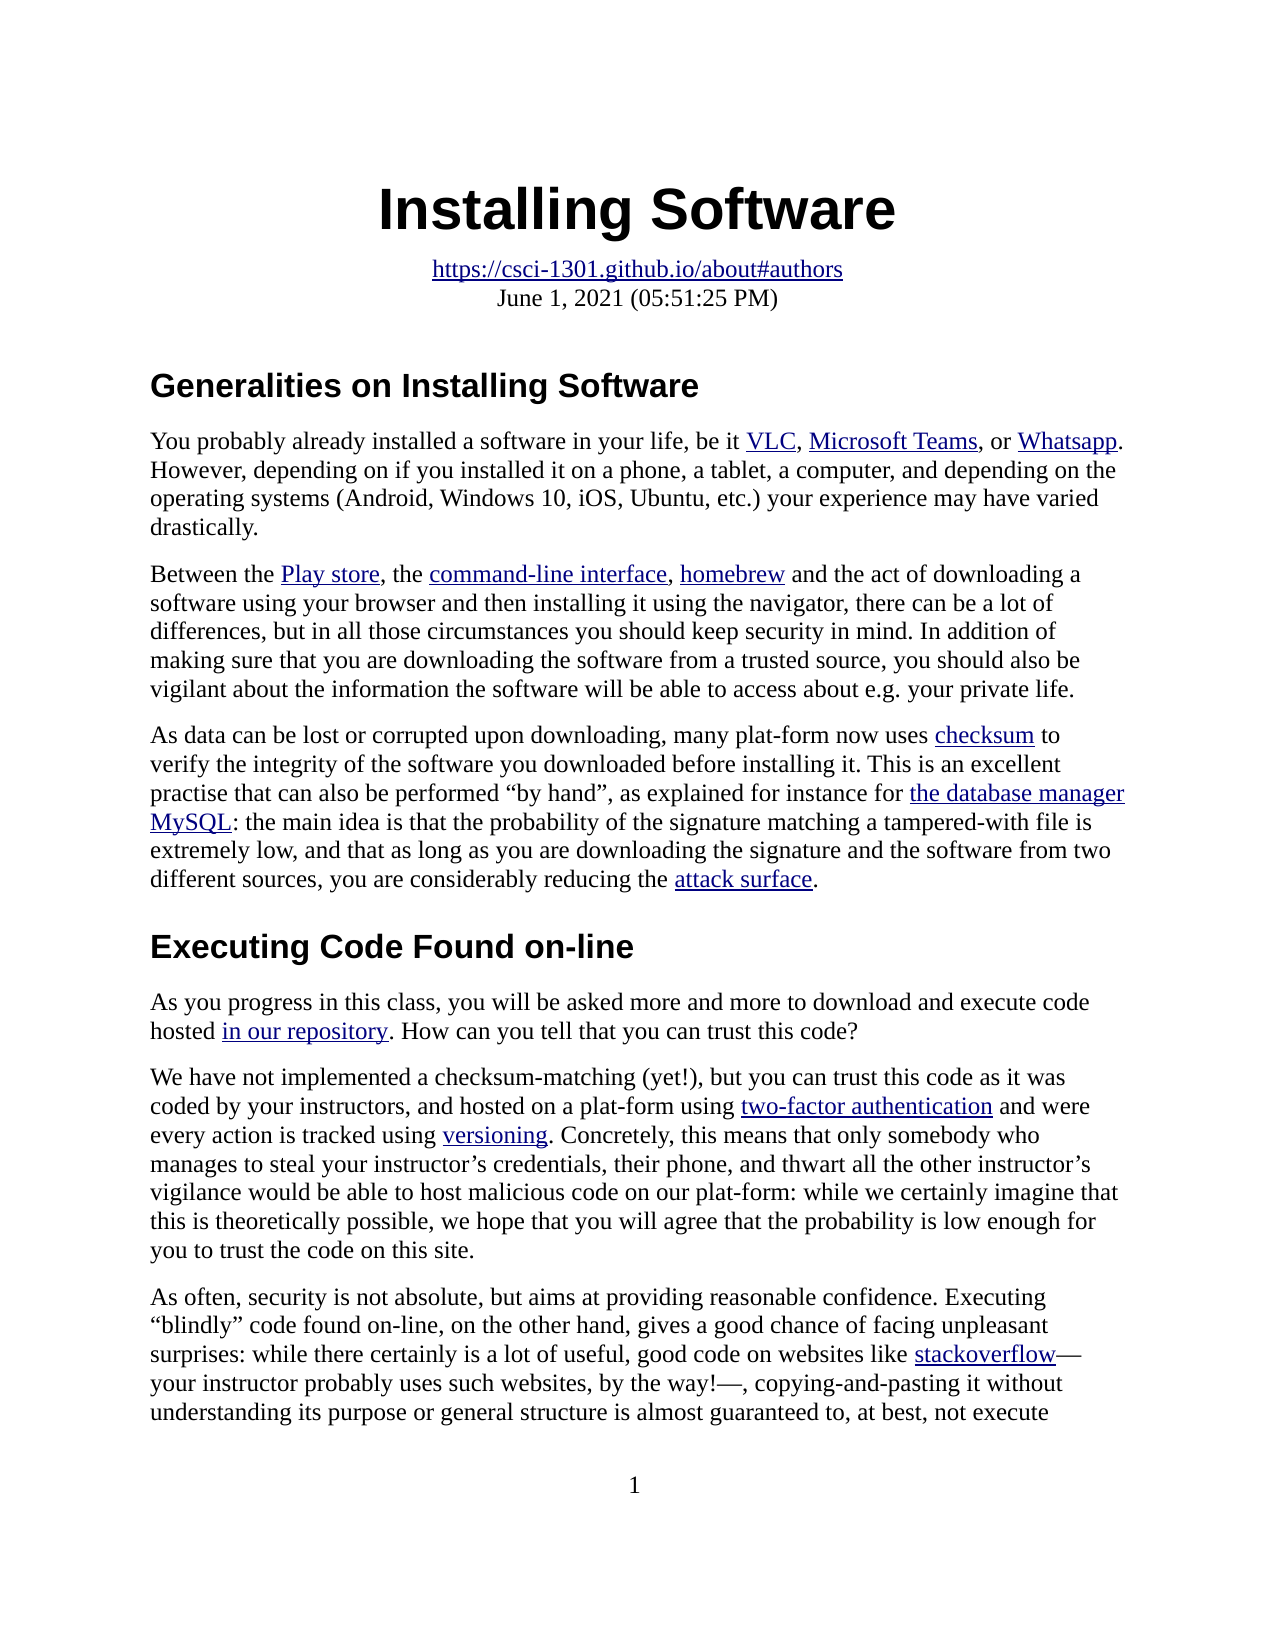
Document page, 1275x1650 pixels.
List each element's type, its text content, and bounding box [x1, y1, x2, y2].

text As data can be lost or corrupted upon downloading, many plat-form now uses checksum to verify the integrity of the software you downloaded before installing it. This is an excellent practise that can also be performed “by hand”, as explained for instance for the database manager MySQL: the main idea is that the probability of the signature matching a tampered-with file is extremely low, and that as long as you are downloading the signature and the software from two different sources, you are considerably reducing the attack surface. [150, 721, 1125, 893]
title Installing Software [150, 175, 1125, 242]
subtitle Generalities on Installing Software [150, 366, 1125, 404]
text Between the Play store, the command-line interface, homebrew and the act of downloading a software using your browser and then installing it using the navigator, there can be a lot of differences, but in all those circumstances you should keep security in mind. In addition of making sure that you are downloading the software from a trusted source, you should also be vigilant about the information the software will be able to access about e.g. your private life. [150, 559, 1125, 703]
text https://csci-1301.github.io/about#authors [150, 254, 1125, 283]
text You probably already installed a software in your life, be it VLC, Microsoft Teams, or Whatsapp. However, depending on if you installed it on a phone, a tablet, a computer, and depending on the operating systems (Android, Windows 10, iOS, Ubuntu, etc.) your experience may have varied drastically. [150, 426, 1125, 541]
text As you progress in this class, you will be asked more and more to download and execute code hosted in our repository. How can you tell that you can trust this code? [150, 987, 1125, 1044]
text We have not implemented a checksum-matching (yet!), but you can trust this code as it was coded by your instructors, and hosted on a plat-form using two-factor authentication and were every action is tracked using versioning. Concretely, this means that only somebody who manages to steal your instructor’s credentials, their phone, and thwart all the other instructor’s vigilance would be able to host malicious code on our plat-form: while we certainly imagine that this is theoretically possible, we hope that you will agree that the probability is low enough for you to trust the code on this site. [150, 1062, 1125, 1264]
text June 1, 2021 (05:51:25 PM) [150, 283, 1125, 312]
text As often, security is not absolute, but aims at providing reasonable confidence. Executing “blindly” code found on-line, on the other hand, gives a good chance of facing unpleasant surprises: while there certainly is a lot of useful, good code on websites like stackoverflow—your instructor probably uses such websites, by the way!—, copying-and-pasting it without understanding its purpose or general structure is almost guaranteed to, at best, not execute [150, 1282, 1125, 1425]
subtitle Executing Code Found on-line [150, 927, 1125, 966]
